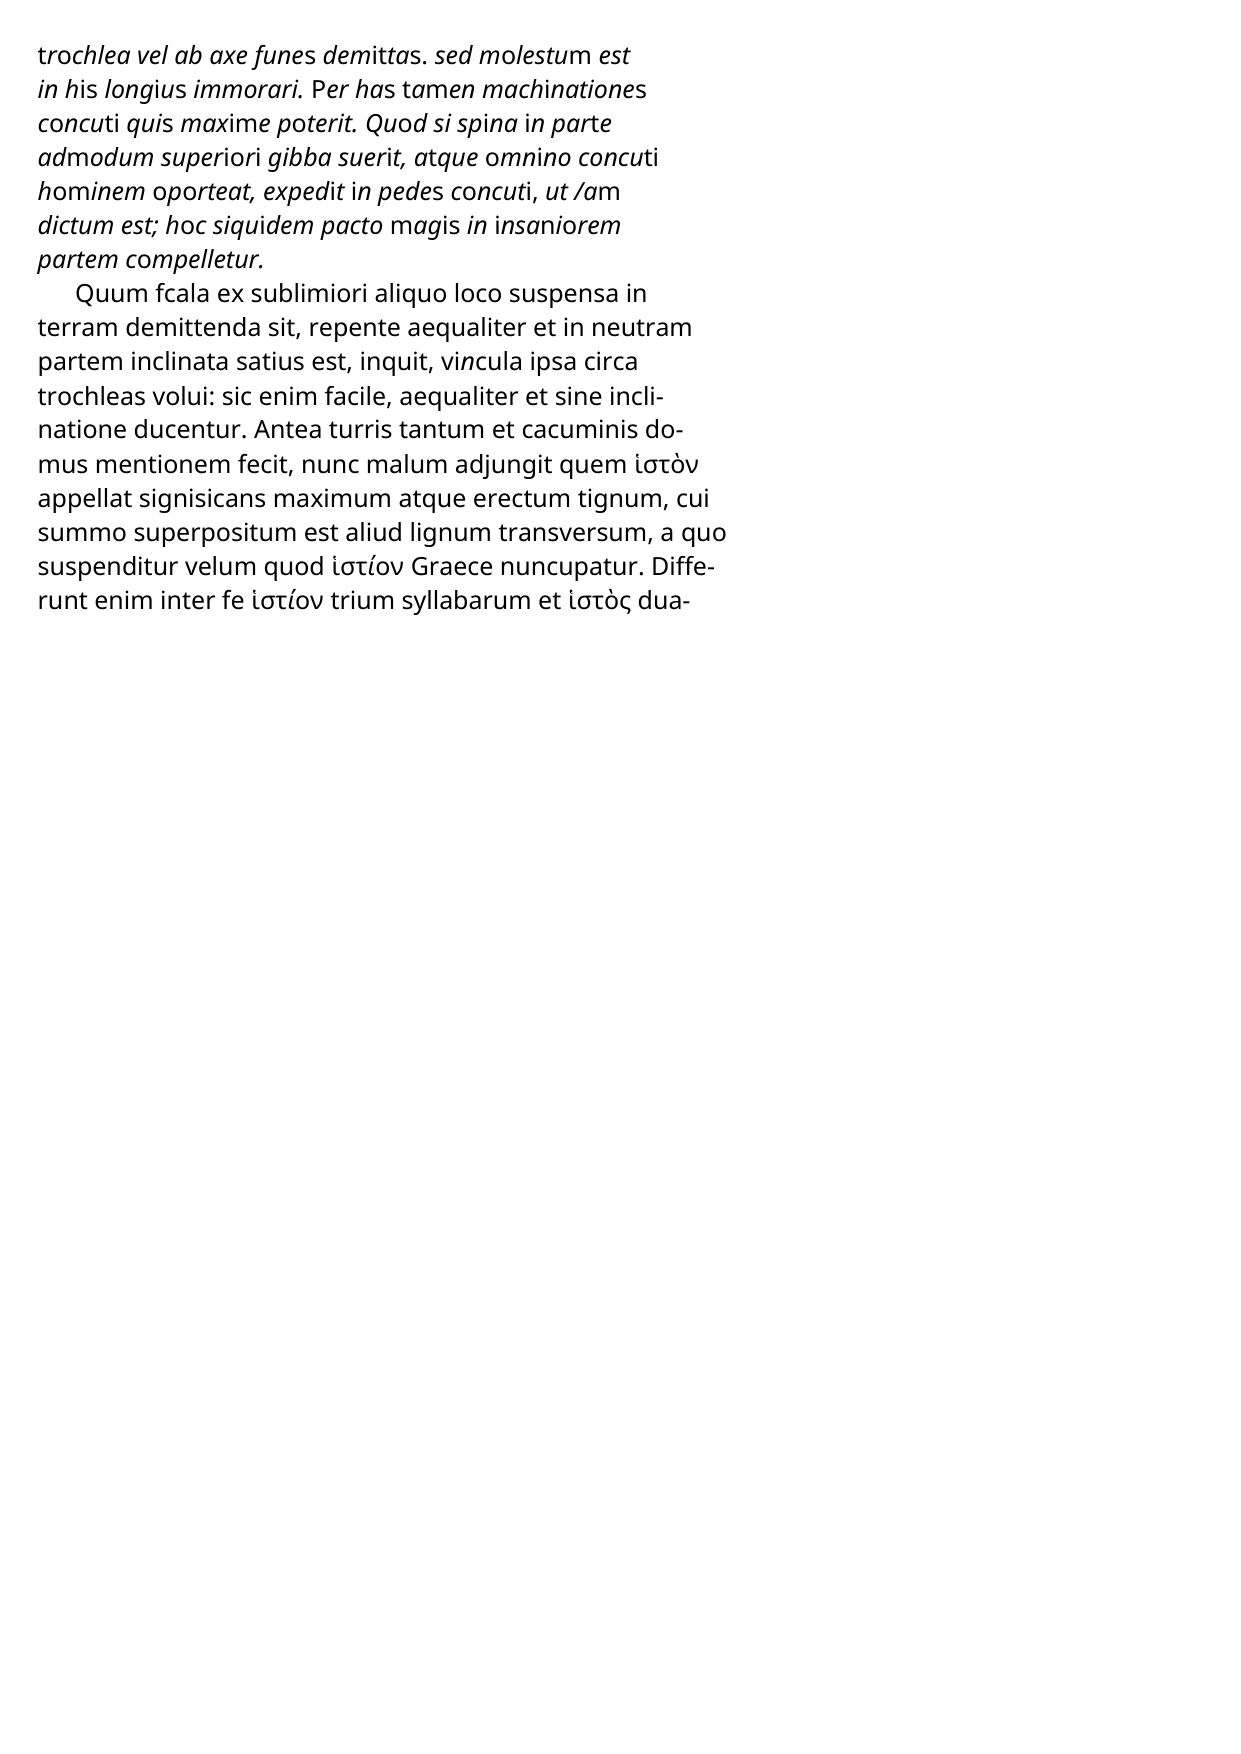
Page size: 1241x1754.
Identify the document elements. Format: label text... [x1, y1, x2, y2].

text Quum fcala ex sublimiori aliquo loco suspensa in terram demittenda sit, repente aequaliter et in neutram partem inclinata satius est, inquit, vincula ipsa circa trochleas volui: sic enim facile, aequaliter et sine incli- natione ducentur. Antea turris tantum et cacuminis do- mus mentionem fecit, nunc malum adjungit quem ἱστὸν appellat signisicans maximum atque erectum tignum, cui summo superpositum est aliud lignum transversum, a quo suspenditur velum quod ἱστίον Graece nuncupatur. Diffe- runt enim inter fe ἱστίον trium syllabarum et ἱστὸς dua- [37, 276, 1203, 617]
text trochlea vel ab axe funes demittas. sed molestum est in his longius immorari. Per has tamen machinationes concuti quis maxime poterit. Quod si spina in parte admodum superiori gibba suerit, atque omnino concuti hominem oporteat, expedit in pedes concuti, ut /am dictum est; hoc siquidem pacto magis in insaniorem partem compelletur. [37, 37, 1203, 276]
